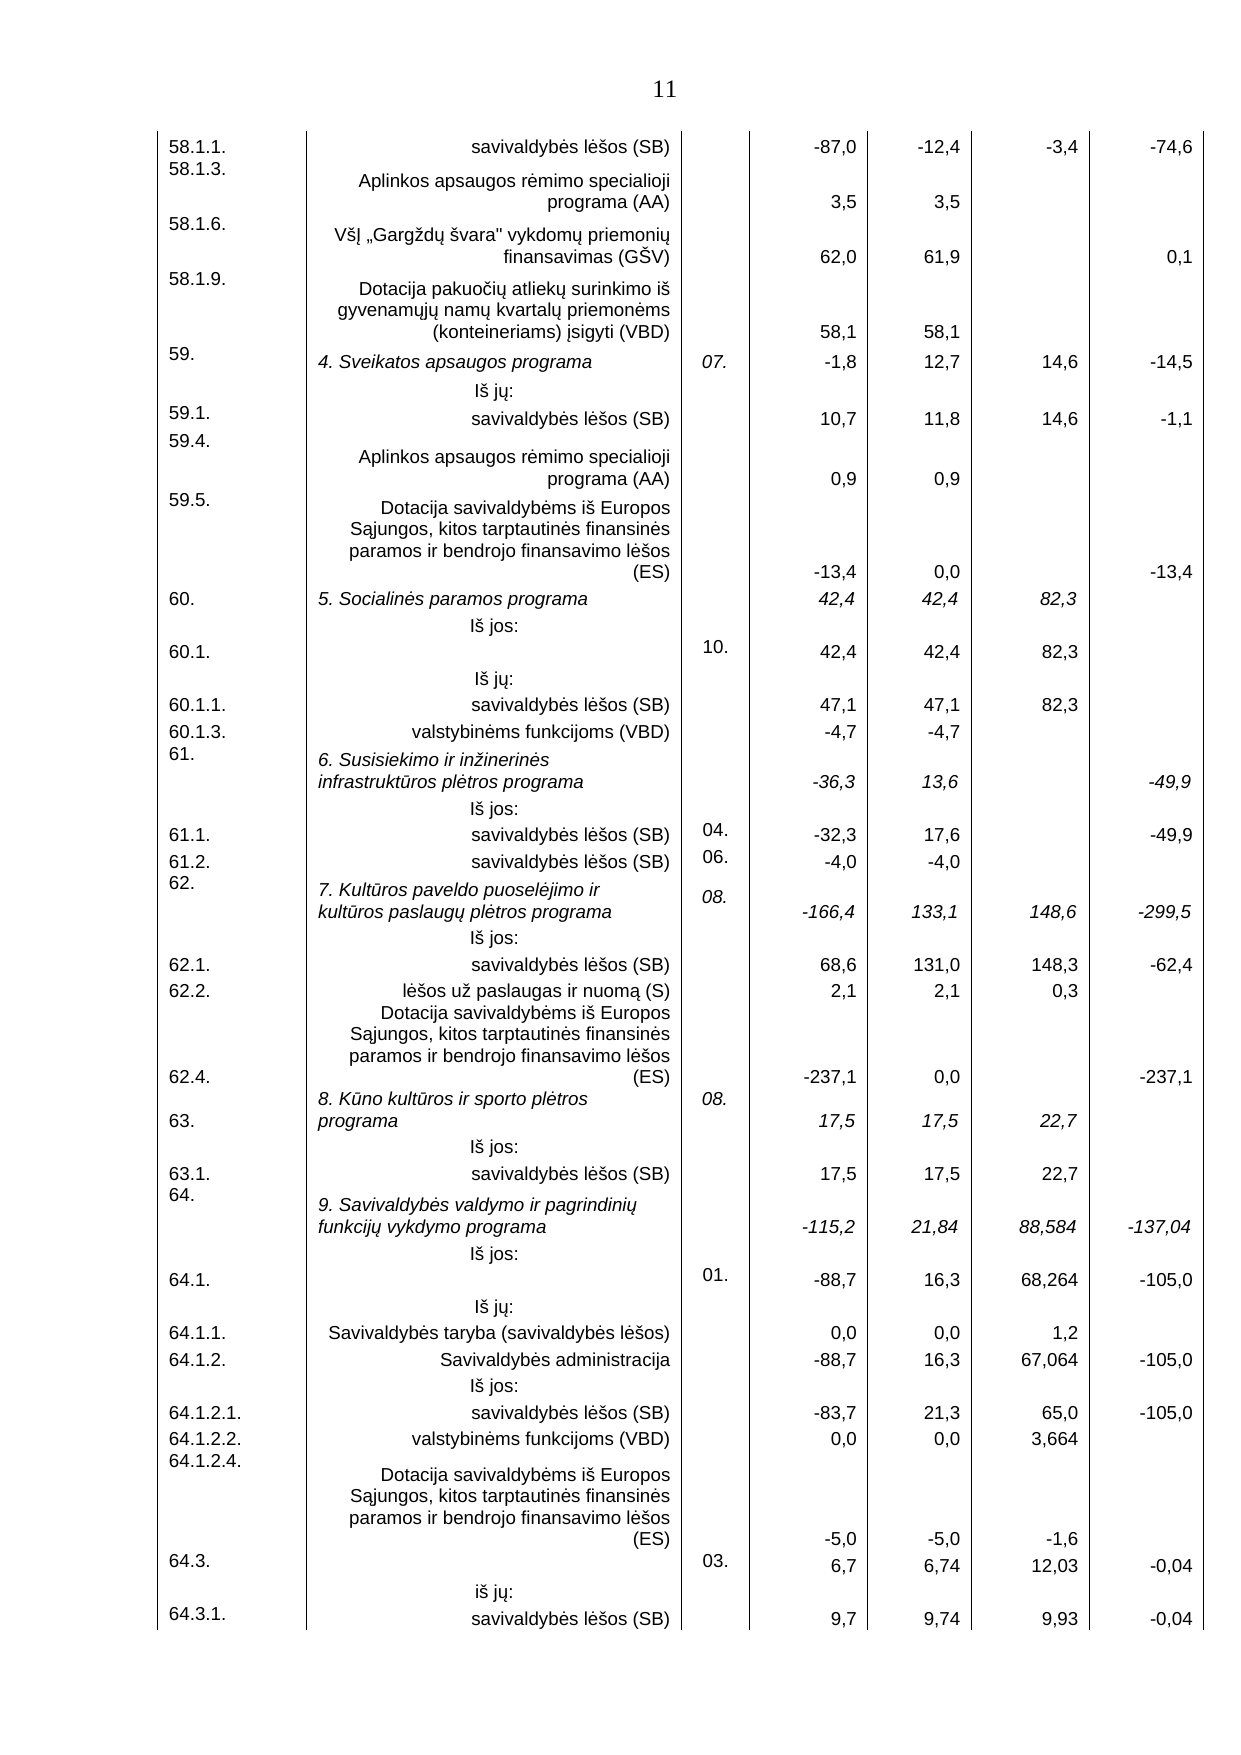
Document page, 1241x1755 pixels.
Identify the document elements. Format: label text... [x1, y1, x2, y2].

table_cell 17,5 [868, 1088, 971, 1131]
table_cell 0,3 [972, 975, 1089, 1002]
table_cell 9,74 [868, 1603, 971, 1629]
table_cell 08. [682, 1088, 749, 1131]
table_cell [682, 489, 749, 583]
table_cell 131,0 [868, 949, 971, 975]
table_cell 148,3 [972, 949, 1089, 975]
table_cell -1,8 [750, 342, 867, 372]
table_cell -299,5 [1090, 872, 1203, 922]
table_cell Dotacija savivaldybėms iš Europos Sąjungos, kitos tarptautinės finansinės paramos ir bendrojo finansavimo lėšos (ES) [307, 489, 681, 583]
table_cell [1090, 1158, 1203, 1184]
table_cell [158, 922, 306, 948]
table_cell 0,0 [750, 1317, 867, 1343]
table_cell 64.3.1. [158, 1603, 306, 1629]
table_cell savivaldybės lėšos (SB) [307, 1603, 681, 1629]
table_cell [1090, 583, 1203, 609]
table_cell [682, 1002, 749, 1088]
table_cell [750, 610, 867, 636]
table_cell [1090, 975, 1203, 1002]
table_cell savivaldybės lėšos (SB) [307, 1397, 681, 1423]
table_cell Iš jos: [307, 792, 681, 819]
table_cell 1,2 [972, 1317, 1089, 1343]
table_cell [868, 922, 971, 948]
table_cell [1090, 267, 1203, 342]
table_cell -13,4 [750, 489, 867, 583]
table_cell 58.1.1. [158, 131, 306, 158]
table_cell [1090, 1576, 1203, 1603]
table_cell [972, 716, 1089, 742]
table_cell -49,9 [1090, 742, 1203, 792]
table_cell savivaldybės lėšos (SB) [307, 131, 681, 158]
table_cell 03. [682, 1550, 749, 1576]
table_cell 01. [682, 1264, 749, 1290]
table_cell 59.4. [158, 430, 306, 489]
table_cell savivaldybės lėšos (SB) [307, 845, 681, 872]
table_cell [158, 663, 306, 689]
table_cell Iš jos: [307, 1370, 681, 1397]
table_cell [750, 1131, 867, 1158]
table_cell 58.1.6. [158, 213, 306, 267]
table_cell 22,7 [972, 1088, 1089, 1131]
table_cell [750, 1237, 867, 1264]
table_cell [1090, 663, 1203, 689]
table_cell [868, 1290, 971, 1317]
table_cell 60.1. [158, 636, 306, 663]
table_cell Savivaldybės administracija [307, 1344, 681, 1370]
table_cell 0,9 [868, 430, 971, 489]
table_cell [868, 1576, 971, 1603]
table_cell 64.1.2.1. [158, 1397, 306, 1423]
table_cell [972, 845, 1089, 872]
table_cell [868, 792, 971, 819]
table_cell 12,03 [972, 1550, 1089, 1576]
table_cell -115,2 [750, 1184, 867, 1237]
table_cell [972, 489, 1089, 583]
table_cell [682, 1237, 749, 1264]
table_cell -137,04 [1090, 1184, 1203, 1237]
table_cell savivaldybės lėšos (SB) [307, 402, 681, 430]
table_cell 3,5 [750, 158, 867, 213]
table_cell 58,1 [868, 267, 971, 342]
table_cell 17,5 [750, 1088, 867, 1131]
table_cell 61,9 [868, 213, 971, 267]
table_cell [972, 372, 1089, 402]
table_cell [868, 1370, 971, 1397]
table_cell 59. [158, 342, 306, 372]
table_cell valstybinėms funkcijoms (VBD) [307, 716, 681, 742]
table_cell -74,6 [1090, 131, 1203, 158]
table_cell [682, 792, 749, 819]
table_cell [682, 663, 749, 689]
table_cell [972, 213, 1089, 267]
table_cell [972, 1290, 1089, 1317]
table_cell [1090, 1423, 1203, 1450]
table_cell 0,1 [1090, 213, 1203, 267]
table_cell 21,3 [868, 1397, 971, 1423]
table_cell [750, 792, 867, 819]
table_cell [750, 663, 867, 689]
table_cell [1090, 689, 1203, 716]
table_cell [1090, 158, 1203, 213]
table_cell [682, 213, 749, 267]
table_cell Aplinkos apsaugos rėmimo specialioji programa (AA) [307, 430, 681, 489]
table_cell [868, 1237, 971, 1264]
table_cell [1090, 610, 1203, 636]
table_cell [1090, 1290, 1203, 1317]
table_cell 59.1. [158, 402, 306, 430]
table_cell Dotacija savivaldybėms iš Europos Sąjungos, kitos tarptautinės finansinės paramos ir bendrojo finansavimo lėšos (ES) [307, 1450, 681, 1550]
table_cell [972, 1002, 1089, 1088]
table_cell [158, 1237, 306, 1264]
table_cell 58,1 [750, 267, 867, 342]
table_cell [682, 1603, 749, 1629]
table_cell 62,0 [750, 213, 867, 267]
table_cell 63.1. [158, 1158, 306, 1184]
table_cell [972, 792, 1089, 819]
table_cell -49,9 [1090, 819, 1203, 845]
table_cell [1090, 1317, 1203, 1343]
table_cell [158, 1131, 306, 1158]
table_cell [1090, 1370, 1203, 1397]
table_cell [972, 430, 1089, 489]
table_cell -36,3 [750, 742, 867, 792]
table_cell 68,264 [972, 1264, 1089, 1290]
table_cell -87,0 [750, 131, 867, 158]
table_cell [682, 402, 749, 430]
table_cell [682, 922, 749, 948]
table_cell -62,4 [1090, 949, 1203, 975]
table_cell 0,9 [750, 430, 867, 489]
table_cell 68,6 [750, 949, 867, 975]
table_cell 82,3 [972, 583, 1089, 609]
table_cell [972, 267, 1089, 342]
table_cell [682, 1290, 749, 1317]
table_cell 42,4 [750, 636, 867, 663]
table_cell Iš jos: [307, 1237, 681, 1264]
table_cell Dotacija pakuočių atliekų surinkimo iš gyvenamųjų namų kvartalų priemonėms (konteineriams) įsigyti (VBD) [307, 267, 681, 342]
table_cell -3,4 [972, 131, 1089, 158]
table_cell VšĮ „Gargždų švara" vykdomų priemonių finansavimas (GŠV) [307, 213, 681, 267]
table_cell [682, 267, 749, 342]
table_cell 04. [682, 819, 749, 845]
table_cell [682, 1576, 749, 1603]
table_cell 62.4. [158, 1002, 306, 1088]
table_cell Iš jų: [307, 372, 681, 402]
table_cell [868, 663, 971, 689]
table_cell -237,1 [750, 1002, 867, 1088]
table_cell 58.1.3. [158, 158, 306, 213]
table_cell 9,7 [750, 1603, 867, 1629]
table_cell 6. Susisiekimo ir inžinerinės infrastruktūros plėtros programa [307, 742, 681, 792]
table_cell [1090, 792, 1203, 819]
table_cell savivaldybės lėšos (SB) [307, 1158, 681, 1184]
table_cell [972, 1237, 1089, 1264]
table_cell 16,3 [868, 1264, 971, 1290]
table_cell [682, 158, 749, 213]
table_cell [158, 792, 306, 819]
table_cell 62.1. [158, 949, 306, 975]
table_cell 0,0 [868, 1423, 971, 1450]
table_cell 7. Kultūros paveldo puoselėjimo ir kultūros paslaugų plėtros programa [307, 872, 681, 922]
table_cell -166,4 [750, 872, 867, 922]
table_cell [868, 372, 971, 402]
table_cell Dotacija savivaldybėms iš Europos Sąjungos, kitos tarptautinės finansinės paramos ir bendrojo finansavimo lėšos (ES) [307, 1002, 681, 1088]
table_cell Aplinkos apsaugos rėmimo specialioji programa (AA) [307, 158, 681, 213]
table_cell 0,0 [868, 489, 971, 583]
table_cell 9. Savivaldybės valdymo ir pagrindinių funkcijų vykdymo programa [307, 1184, 681, 1237]
table_cell Iš jų: [307, 663, 681, 689]
table_cell 42,4 [868, 636, 971, 663]
table_cell [158, 610, 306, 636]
table_cell [158, 372, 306, 402]
table_cell 42,4 [750, 583, 867, 609]
table_cell 58.1.9. [158, 267, 306, 342]
table_cell [682, 742, 749, 792]
table_cell [972, 158, 1089, 213]
table_cell 0,0 [868, 1317, 971, 1343]
table_cell [682, 610, 749, 636]
table_cell savivaldybės lėšos (SB) [307, 819, 681, 845]
table_cell 0,0 [750, 1423, 867, 1450]
table_cell 2,1 [868, 975, 971, 1002]
table_cell [682, 1450, 749, 1550]
table_cell 59.5. [158, 489, 306, 583]
table_cell 3,5 [868, 158, 971, 213]
table_cell [682, 1317, 749, 1343]
table_cell -5,0 [868, 1450, 971, 1550]
table_cell 14,6 [972, 342, 1089, 372]
table_cell -13,4 [1090, 489, 1203, 583]
table_cell iš jų: [307, 1576, 681, 1603]
table_cell 3,664 [972, 1423, 1089, 1450]
table_cell -237,1 [1090, 1002, 1203, 1088]
table_cell 21,84 [868, 1184, 971, 1237]
table_cell valstybinėms funkcijoms (VBD) [307, 1423, 681, 1450]
table_cell -5,0 [750, 1450, 867, 1550]
table_cell 4. Sveikatos apsaugos programa [307, 342, 681, 372]
table_cell -105,0 [1090, 1264, 1203, 1290]
table_cell 10. [682, 636, 749, 663]
table_cell 61.1. [158, 819, 306, 845]
table_cell [682, 1344, 749, 1370]
table_cell 63. [158, 1088, 306, 1131]
table_cell 64.1. [158, 1264, 306, 1290]
table_cell Iš jos: [307, 922, 681, 948]
table_cell [682, 131, 749, 158]
table_cell [682, 1423, 749, 1450]
table_cell [682, 1397, 749, 1423]
table_cell [682, 1158, 749, 1184]
table_cell [682, 430, 749, 489]
table_cell savivaldybės lėšos (SB) [307, 949, 681, 975]
table_cell [972, 1370, 1089, 1397]
table_cell 0,0 [868, 1002, 971, 1088]
table_cell [972, 819, 1089, 845]
table_cell -105,0 [1090, 1397, 1203, 1423]
table_cell [868, 610, 971, 636]
table_cell [972, 742, 1089, 792]
table_cell 10,7 [750, 402, 867, 430]
table_cell -0,04 [1090, 1603, 1203, 1629]
table_cell 13,6 [868, 742, 971, 792]
table_cell 62.2. [158, 975, 306, 1002]
table_cell [1090, 1237, 1203, 1264]
table_cell 11,8 [868, 402, 971, 430]
table_cell -88,7 [750, 1344, 867, 1370]
table_cell -105,0 [1090, 1344, 1203, 1370]
table_cell 67,064 [972, 1344, 1089, 1370]
table_cell 64.1.2.2. [158, 1423, 306, 1450]
table_cell [1090, 636, 1203, 663]
table_cell 5. Socialinės paramos programa [307, 583, 681, 609]
table_cell [1090, 716, 1203, 742]
table_cell [972, 922, 1089, 948]
table_cell 14,6 [972, 402, 1089, 430]
table_cell 17,6 [868, 819, 971, 845]
table_cell [750, 372, 867, 402]
table_cell -83,7 [750, 1397, 867, 1423]
table_cell [158, 1576, 306, 1603]
table_cell 64.3. [158, 1550, 306, 1576]
table_cell 16,3 [868, 1344, 971, 1370]
table_cell [307, 1550, 681, 1576]
table_cell 47,1 [868, 689, 971, 716]
table_cell [750, 1370, 867, 1397]
table_cell -4,7 [750, 716, 867, 742]
table_cell 08. [682, 872, 749, 922]
table_cell [1090, 1450, 1203, 1550]
table_cell [682, 949, 749, 975]
table_cell -1,6 [972, 1450, 1089, 1550]
table_cell Iš jos: [307, 610, 681, 636]
table_cell -12,4 [868, 131, 971, 158]
table_cell [307, 636, 681, 663]
table_cell 64. [158, 1184, 306, 1237]
table_cell 64.1.2.4. [158, 1450, 306, 1550]
table_cell -14,5 [1090, 342, 1203, 372]
table_cell [682, 975, 749, 1002]
table_cell 148,6 [972, 872, 1089, 922]
table_cell 65,0 [972, 1397, 1089, 1423]
table_cell 60.1.3. [158, 716, 306, 742]
table_cell [1090, 922, 1203, 948]
table_cell [1090, 845, 1203, 872]
table_cell [972, 610, 1089, 636]
table_cell 06. [682, 845, 749, 872]
table_cell [307, 1264, 681, 1290]
table_cell 17,5 [750, 1158, 867, 1184]
table_cell 42,4 [868, 583, 971, 609]
table_cell 2,1 [750, 975, 867, 1002]
table_cell [682, 372, 749, 402]
table_cell Iš jų: [307, 1290, 681, 1317]
table_cell -1,1 [1090, 402, 1203, 430]
table_cell [682, 716, 749, 742]
table_cell 9,93 [972, 1603, 1089, 1629]
table_cell -4,7 [868, 716, 971, 742]
table_cell [972, 1576, 1089, 1603]
table_cell [972, 1131, 1089, 1158]
table_cell Savivaldybės taryba (savivaldybės lėšos) [307, 1317, 681, 1343]
table_cell 47,1 [750, 689, 867, 716]
table_cell [1090, 1131, 1203, 1158]
table_cell [682, 689, 749, 716]
table_cell [972, 663, 1089, 689]
table_cell 82,3 [972, 636, 1089, 663]
table_cell -88,7 [750, 1264, 867, 1290]
table_cell -0,04 [1090, 1550, 1203, 1576]
table_cell 60. [158, 583, 306, 609]
table_cell 6,74 [868, 1550, 971, 1576]
table_cell [1090, 1088, 1203, 1131]
table_cell 61. [158, 742, 306, 792]
table_cell [868, 1131, 971, 1158]
table_cell [682, 1370, 749, 1397]
table_cell -4,0 [750, 845, 867, 872]
table_cell savivaldybės lėšos (SB) [307, 689, 681, 716]
table_cell [158, 1370, 306, 1397]
table_cell 88,584 [972, 1184, 1089, 1237]
table_cell -32,3 [750, 819, 867, 845]
table_cell 60.1.1. [158, 689, 306, 716]
table_cell [750, 1576, 867, 1603]
table_cell 61.2. [158, 845, 306, 872]
table_cell [682, 1184, 749, 1237]
table_cell lėšos už paslaugas ir nuomą (S) [307, 975, 681, 1002]
table_cell [1090, 372, 1203, 402]
table_cell 22,7 [972, 1158, 1089, 1184]
table_cell 17,5 [868, 1158, 971, 1184]
table_cell 64.1.1. [158, 1317, 306, 1343]
table_cell [750, 922, 867, 948]
table_cell -4,0 [868, 845, 971, 872]
table_cell Iš jos: [307, 1131, 681, 1158]
table_cell 12,7 [868, 342, 971, 372]
table_cell [158, 1290, 306, 1317]
table_cell [682, 1131, 749, 1158]
table_cell 07. [682, 342, 749, 372]
table_cell [1090, 430, 1203, 489]
table_cell 6,7 [750, 1550, 867, 1576]
table_cell 62. [158, 872, 306, 922]
table_cell 8. Kūno kultūros ir sporto plėtros programa [307, 1088, 681, 1131]
table_cell 82,3 [972, 689, 1089, 716]
table_cell [682, 583, 749, 609]
table_cell [750, 1290, 867, 1317]
table_cell 64.1.2. [158, 1344, 306, 1370]
table_cell 133,1 [868, 872, 971, 922]
